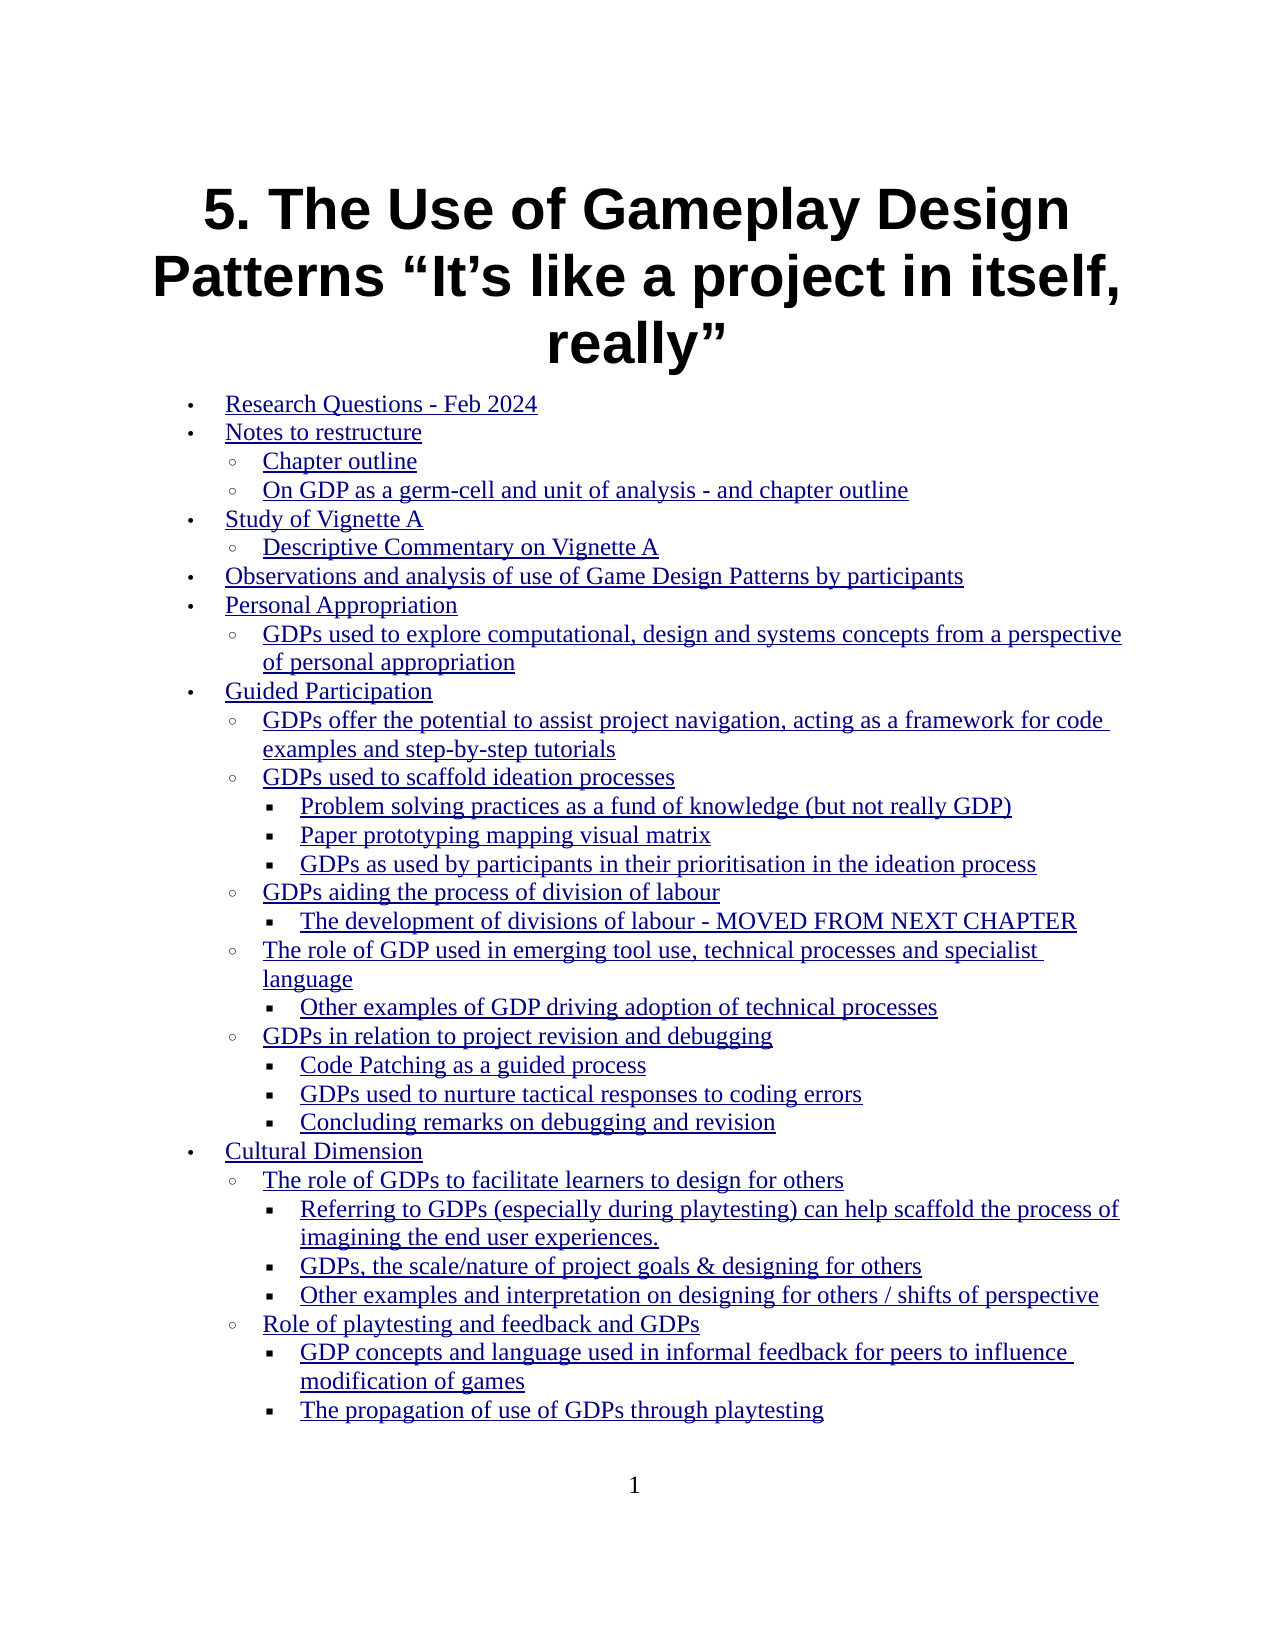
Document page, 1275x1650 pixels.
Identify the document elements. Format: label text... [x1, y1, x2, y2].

list Other examples and interpretation on designing for others / shifts of perspective [262, 1280, 1125, 1309]
list Notes to restructure [187, 417, 1125, 446]
list The propagation of use of GDPs through playtesting [262, 1395, 1125, 1424]
list Personal Appropriation [187, 590, 1125, 619]
list The development of divisions of labour - MOVED FROM NEXT CHAPTER [262, 906, 1125, 935]
list GDPs offer the potential to assist project navigation, acting as a framework for code examples and step-by-step tutorials [225, 705, 1125, 762]
list The role of GDP used in emerging tool use, technical processes and specialist language [225, 935, 1125, 992]
list On GDP as a germ-cell and unit of analysis - and chapter outline [225, 475, 1125, 504]
list Problem solving practices as a fund of knowledge (but not really GDP) [262, 791, 1125, 820]
list GDPs as used by participants in their prioritisation in the ideation process [262, 849, 1125, 877]
list Research Questions - Feb 2024 [187, 389, 1125, 417]
list The role of GDPs to facilitate learners to design for others [225, 1165, 1125, 1194]
list Role of playtesting and feedback and GDPs [225, 1309, 1125, 1337]
list Guided Participation [187, 676, 1125, 705]
list Referring to GDPs (especially during playtesting) can help scaffold the process of imagining the end user experiences. [262, 1194, 1125, 1251]
title 5. The Use of Gameplay Design Patterns “It’s like a project in itself, really” [150, 175, 1125, 376]
list Code Patching as a guided process [262, 1050, 1125, 1079]
list GDPs used to scaffold ideation processes [225, 762, 1125, 791]
list GDPs used to nurture tactical responses to coding errors [262, 1079, 1125, 1107]
list Descriptive Commentary on Vignette A [225, 532, 1125, 561]
list GDPs aiding the process of division of labour [225, 877, 1125, 906]
list GDPs in relation to project revision and debugging [225, 1021, 1125, 1050]
list Other examples of GDP driving adoption of technical processes [262, 992, 1125, 1021]
list Concluding remarks on debugging and revision [262, 1107, 1125, 1136]
list Observations and analysis of use of Game Design Patterns by participants [187, 561, 1125, 590]
list GDPs, the scale/nature of project goals & designing for others [262, 1251, 1125, 1280]
list GDP concepts and language used in informal feedback for peers to influence modification of games [262, 1337, 1125, 1395]
list GDPs used to explore computational, design and systems concepts from a perspective of personal appropriation [225, 619, 1125, 676]
list Cultural Dimension [187, 1136, 1125, 1165]
list Study of Vignette A [187, 504, 1125, 532]
list Paper prototyping mapping visual matrix [262, 820, 1125, 849]
list Chapter outline [225, 446, 1125, 475]
